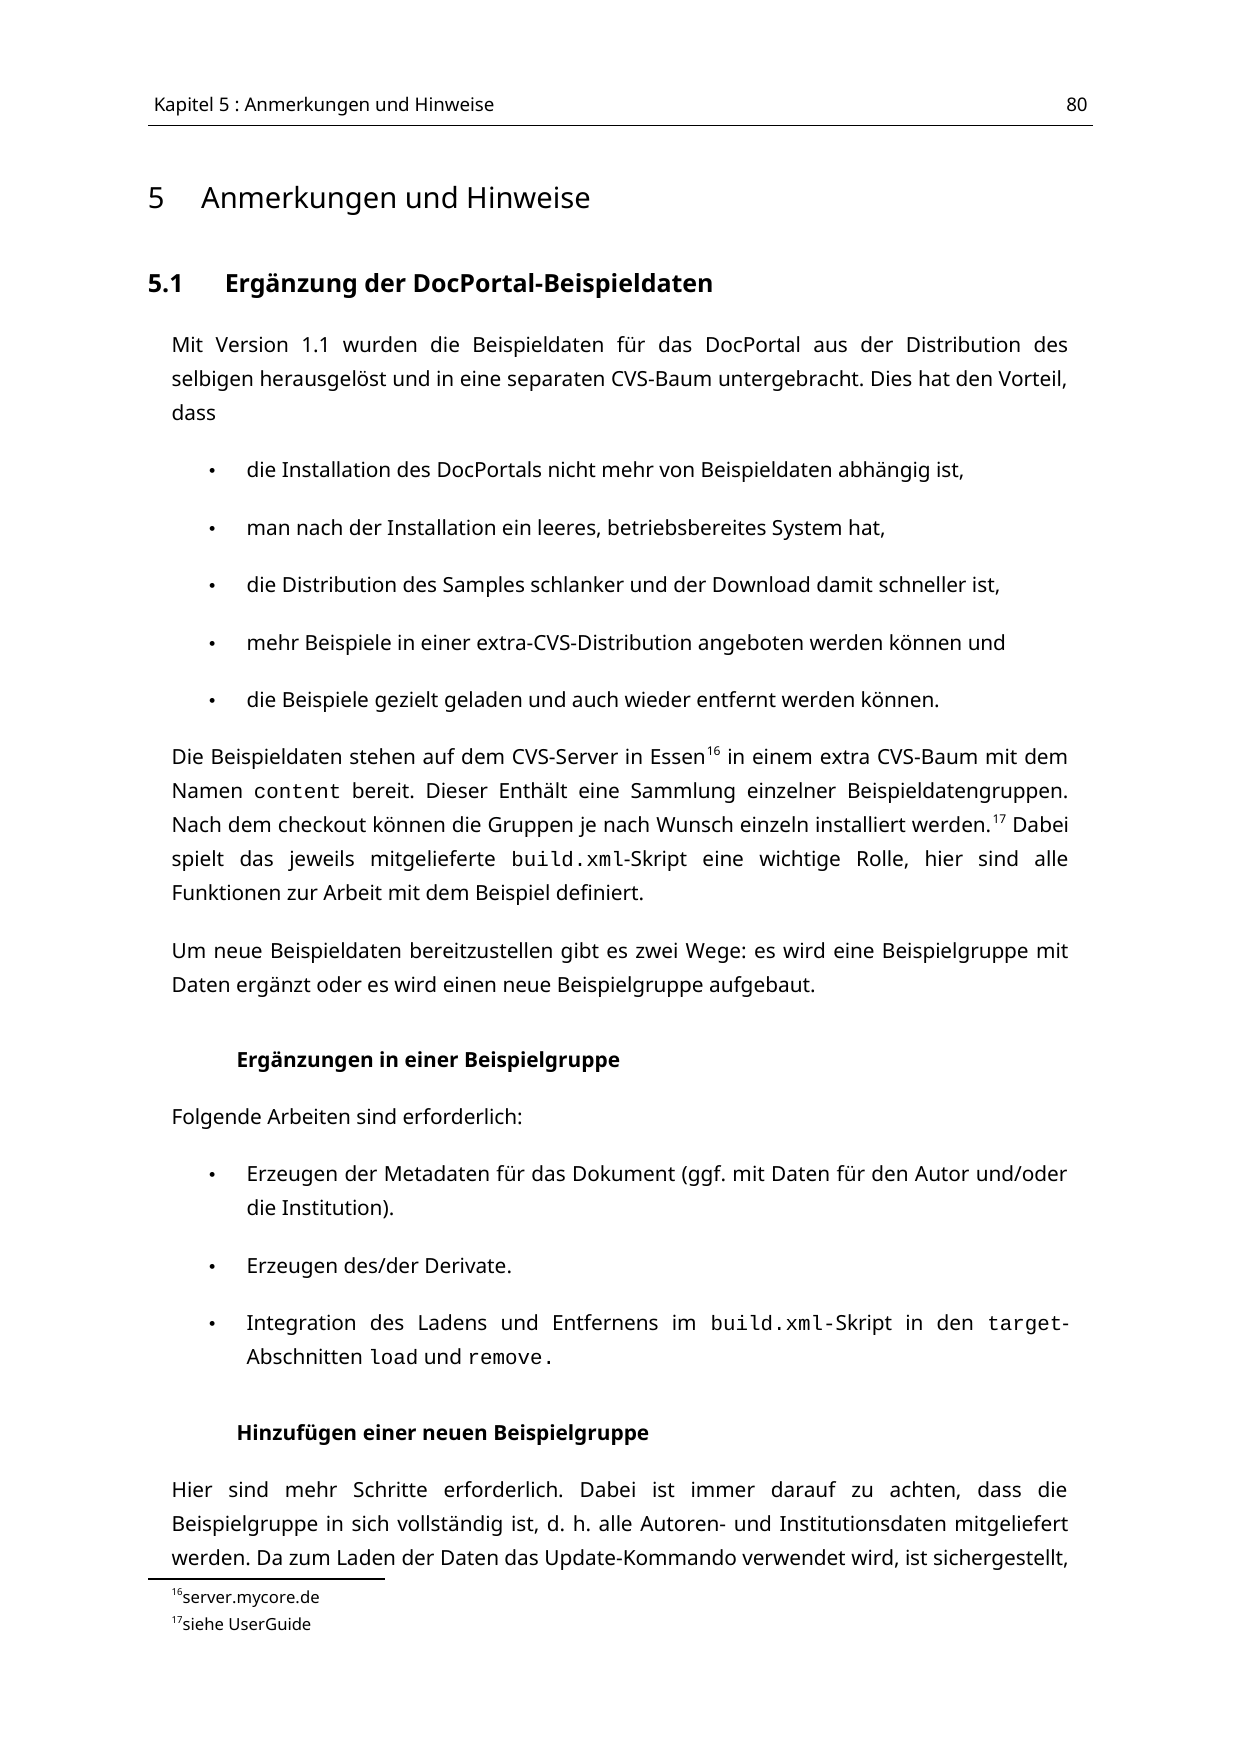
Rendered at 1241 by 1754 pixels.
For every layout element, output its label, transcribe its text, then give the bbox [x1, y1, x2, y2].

text Die Beispieldaten stehen auf dem CVS-Server in Essen in einem extra CVS-Baum mit dem Namen content bereit. Dieser Enthält eine Sammlung einzelner Beispieldatengruppen. Nach dem checkout können die Gruppen je nach Wunsch einzeln installiert werden. Dabei spielt das jeweils mitgelieferte build.xml-Skript eine wichtige Rolle, hier sind alle Funktionen zur Arbeit mit dem Beispiel definiert. [171, 742, 1069, 907]
list Erzeugen der Metadaten für das Dokument (ggf. mit Daten für den Autor und/oder die Institution). [209, 1159, 1069, 1222]
text server.mycore.de [171, 1585, 1069, 1608]
list man nach der Installation ein leeres, betriebsbereites System hat, [209, 513, 1069, 541]
subtitle Anmerkungen und Hinweise [148, 177, 1092, 217]
subtitle Ergänzung der DocPortal-Beispieldaten [148, 266, 1092, 300]
list mehr Beispiele in einer extra-CVS-Distribution angeboten werden können und [209, 628, 1069, 656]
text Um neue Beispieldaten bereitzustellen gibt es zwei Wege: es wird eine Beispielgruppe mit Daten ergänzt oder es wird einen neue Beispielgruppe aufgebaut. [171, 936, 1069, 998]
list Integration des Ladens und Entfernens im build.xml-Skript in den target-Abschnitten load und remove. [209, 1308, 1069, 1371]
list Erzeugen des/der Derivate. [209, 1251, 1069, 1279]
text Folgende Arbeiten sind erforderlich: [171, 1102, 1069, 1130]
list die Installation des DocPortals nicht mehr von Beispieldaten abhängig ist, [209, 455, 1069, 484]
text Mit Version 1.1 wurden die Beispieldaten für das DocPortal aus der Distribution des selbigen herausgelöst und in eine separaten CVS-Baum untergebracht. Dies hat den Vorteil, dass [171, 330, 1069, 426]
list die Beispiele gezielt geladen und auch wieder entfernt werden können. [209, 685, 1069, 713]
subtitle Hinzufügen einer neuen Beispielgruppe [148, 1418, 1092, 1446]
list die Distribution des Samples schlanker und der Download damit schneller ist, [209, 570, 1069, 598]
text Hier sind mehr Schritte erforderlich. Dabei ist immer darauf zu achten, dass die Beispielgruppe in sich vollständig ist, d. h. alle Autoren- und Institutionsdaten mitgeliefert werden. Da zum Laden der Daten das Update-Kommando verwendet wird, ist sichergestellt, [171, 1475, 1069, 1571]
text siehe UserGuide [171, 1613, 1069, 1636]
subtitle Ergänzungen in einer Beispielgruppe [148, 1045, 1092, 1073]
